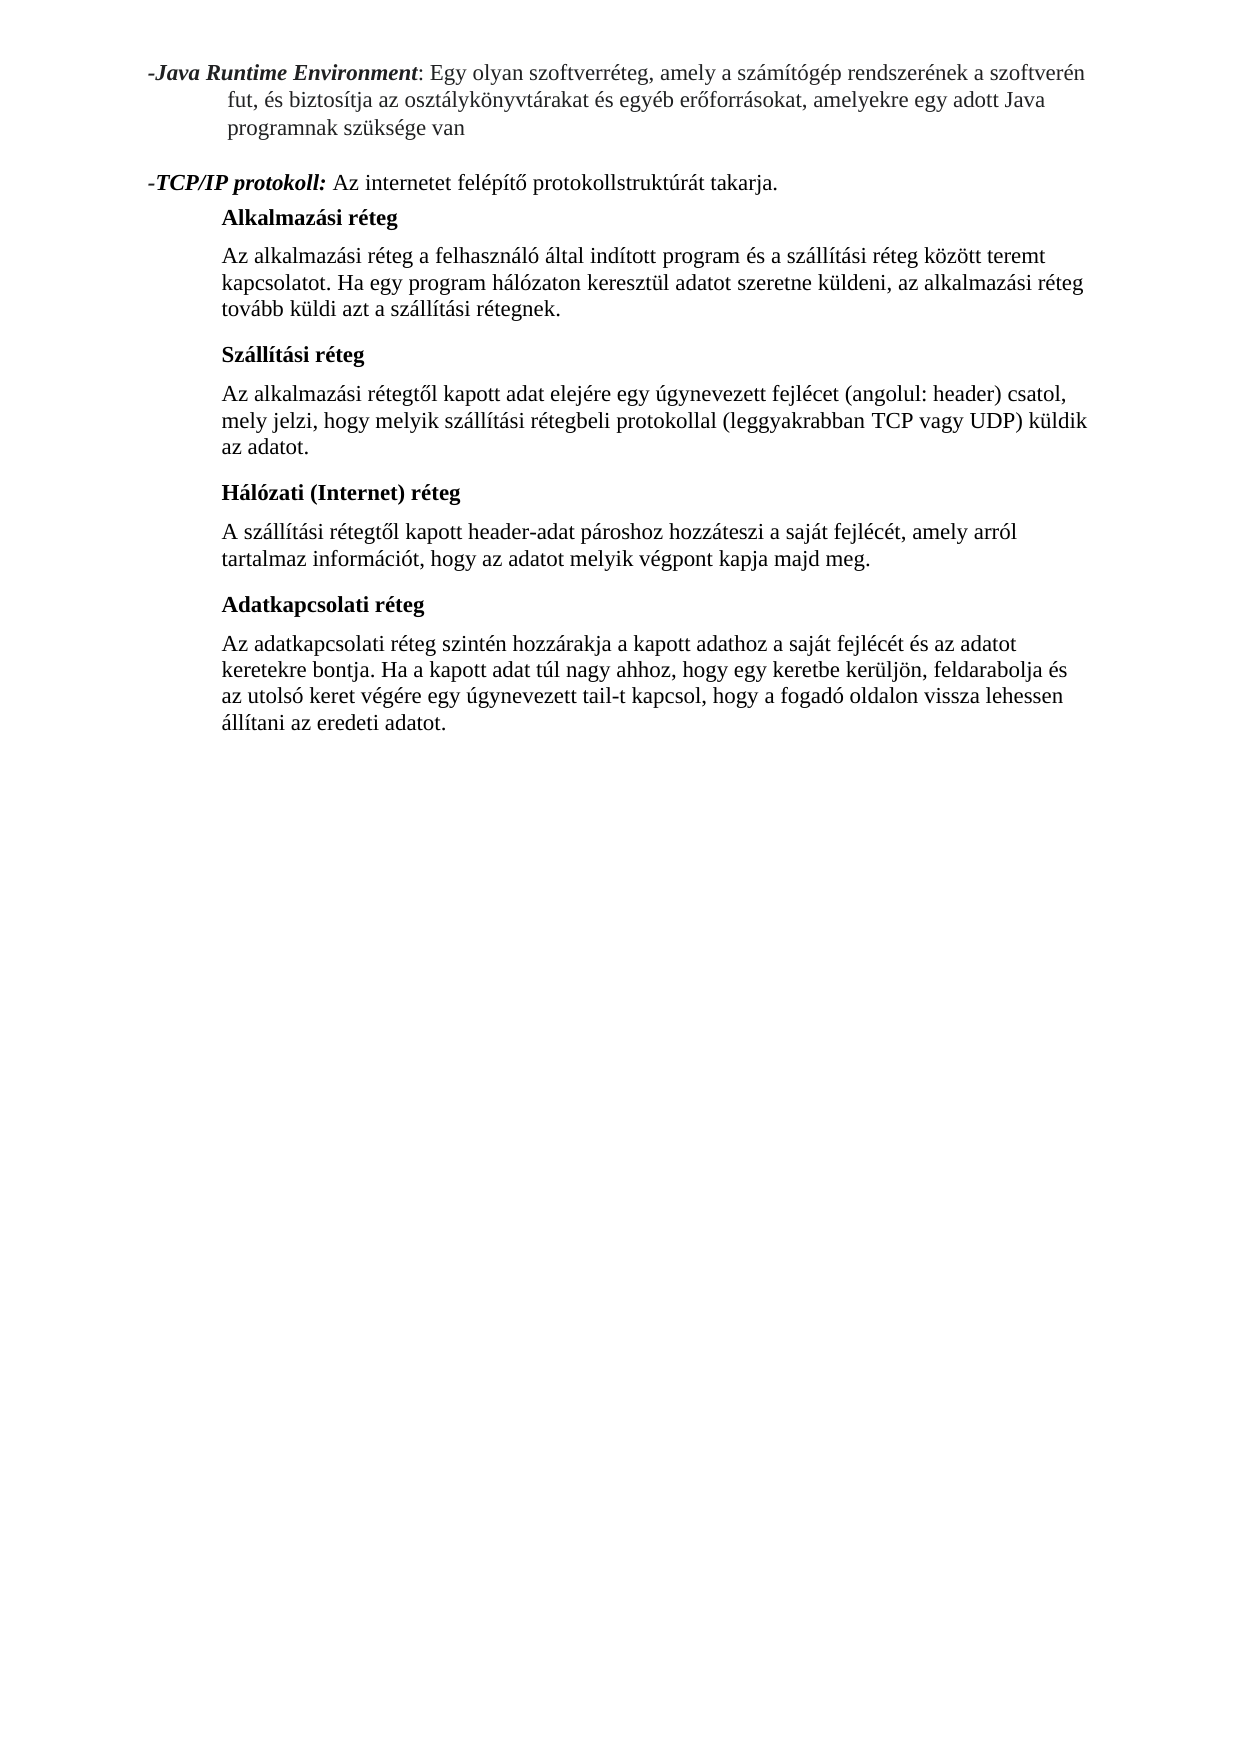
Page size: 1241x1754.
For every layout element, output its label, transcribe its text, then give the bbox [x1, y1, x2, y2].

text Az adatkapcsolati réteg szintén hozzárakja a kapott adathoz a saját fejlécét és az adatot keretekre bontja. Ha a kapott adat túl nagy ahhoz, hogy egy keretbe kerüljön, feldarabolja és az utolsó keret végére egy úgynevezett tail-t kapcsol, hogy a fogadó oldalon vissza lehessen állítani az eredeti adatot. [221, 630, 1092, 735]
text A szállítási rétegtől kapott header-adat pároshoz hozzáteszi a saját fejlécét, amely arról tartalmaz információt, hogy az adatot melyik végpont kapja majd meg. [221, 518, 1092, 571]
subtitle Alkalmazási réteg [148, 203, 1092, 230]
text -TCP/IP protokoll: Az internetet felépítő protokollstruktúrát takarja. [148, 169, 1092, 195]
text Az alkalmazási réteg a felhasználó által indított program és a szállítási réteg között teremt kapcsolatot. Ha egy program hálózaton keresztül adatot szeretne küldeni, az alkalmazási réteg tovább küldi azt a szállítási rétegnek. [221, 242, 1092, 321]
text Az alkalmazási rétegtől kapott adat elejére egy úgynevezett fejlécet (angolul: header) csatol, mely jelzi, hogy melyik szállítási rétegbeli protokollal (leggyakrabban TCP vagy UDP) küldik az adatot. [221, 380, 1092, 459]
text programnak szüksége van [148, 114, 1092, 140]
subtitle Adatkapcsolati réteg [148, 591, 1092, 617]
subtitle Hálózati (Internet) réteg [148, 479, 1092, 506]
text fut, és biztosítja az osztálykönyvtárakat és egyéb erőforrásokat, amelyekre egy adott Java [148, 86, 1092, 113]
subtitle Szállítási réteg [148, 341, 1092, 368]
text -Java Runtime Environment: Egy olyan szoftverréteg, amely a számítógép rendszerének a szoftverén [148, 59, 1092, 85]
